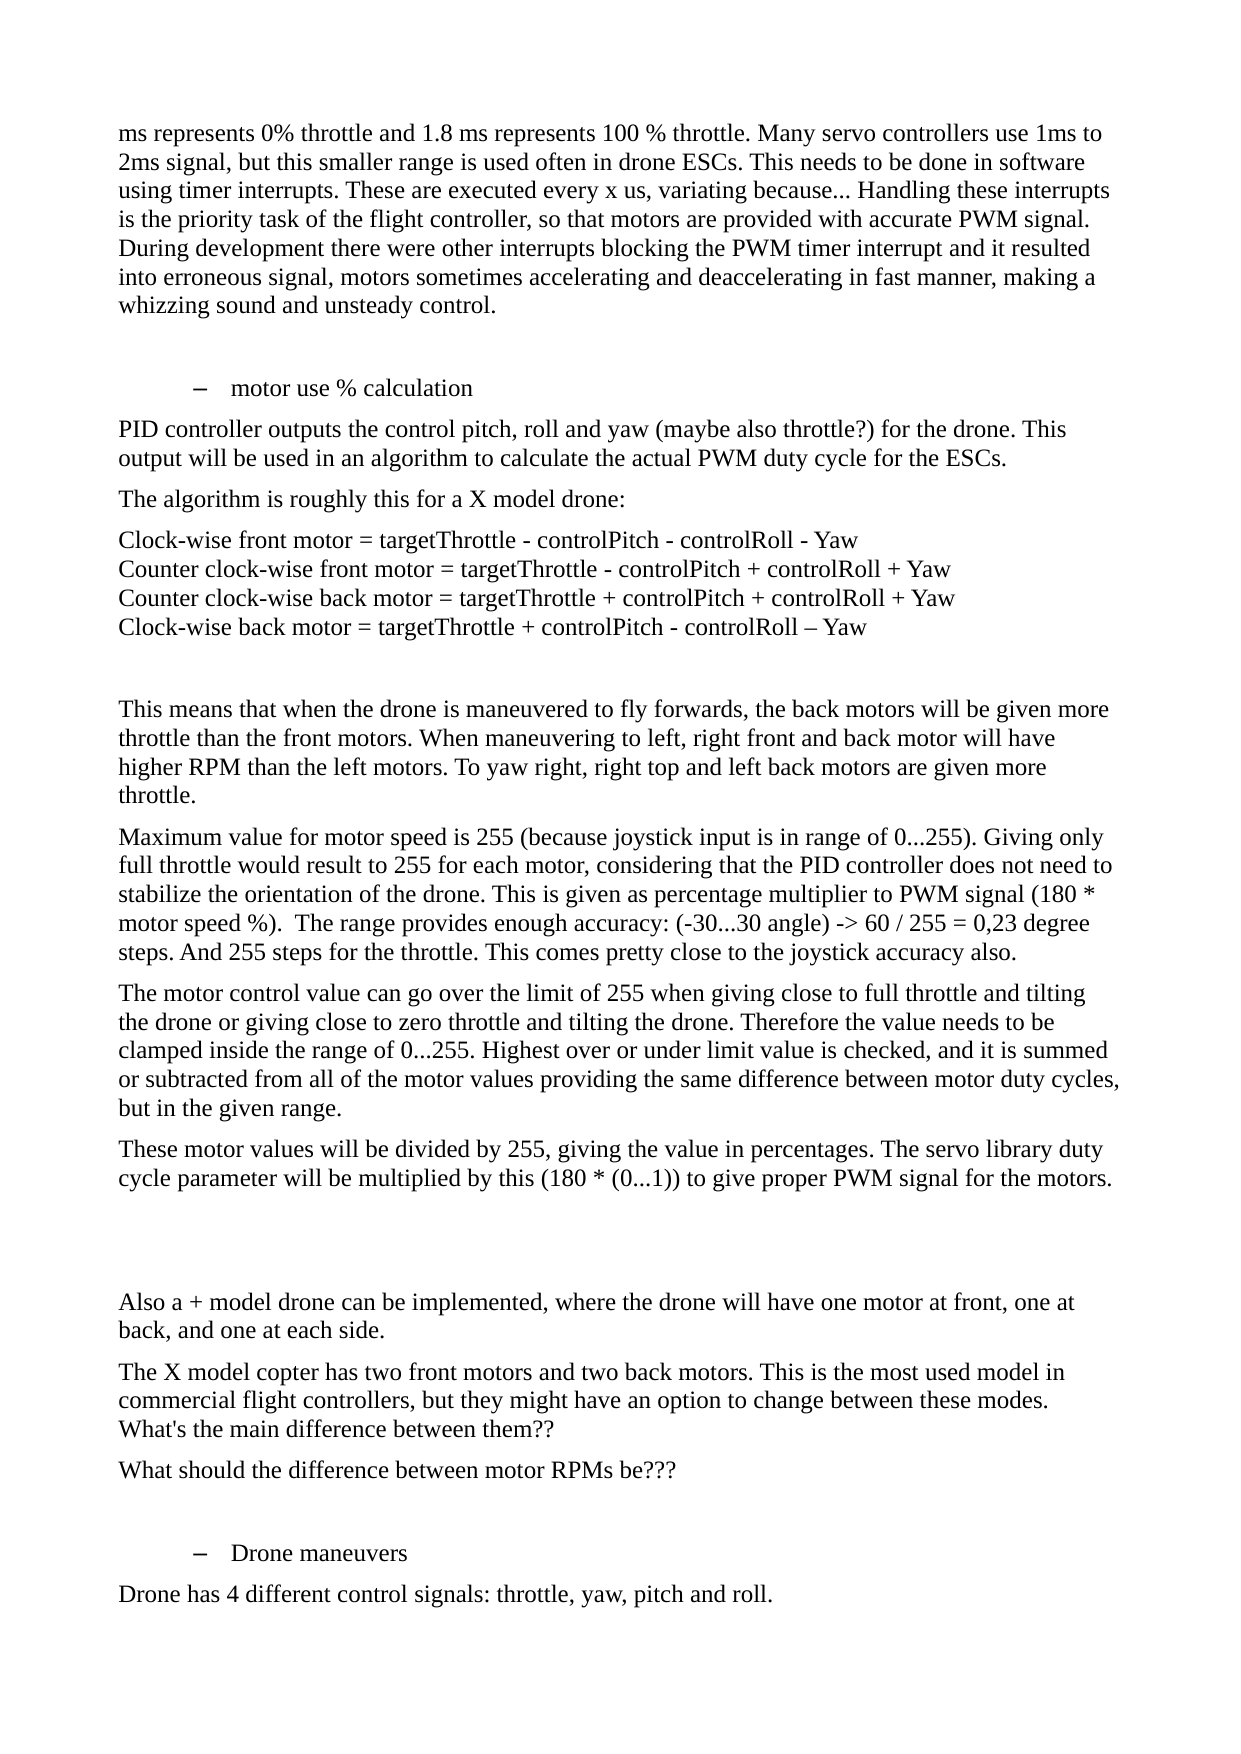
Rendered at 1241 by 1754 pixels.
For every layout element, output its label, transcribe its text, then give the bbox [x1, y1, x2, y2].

text ms represents 0% throttle and 1.8 ms represents 100 % throttle. Many servo controllers use 1ms to 2ms signal, but this smaller range is used often in drone ESCs. This needs to be done in software using timer interrupts. These are executed every x us, variating because... Handling these interrupts is the priority task of the flight controller, so that motors are provided with accurate PWM signal. During development there were other interrupts blocking the PWM timer interrupt and it resulted into erroneous signal, motors sometimes accelerating and deaccelerating in fast manner, making a whizzing sound and unsteady control. [118, 118, 1122, 319]
text What should the difference between motor RPMs be??? [118, 1456, 1122, 1484]
text The X model copter has two front motors and two back motors. This is the most used model in commercial flight controllers, but they might have an option to change between these modes. What's the main difference between them?? [118, 1357, 1122, 1443]
text These motor values will be divided by 255, giving the value in percentages. The servo library duty cycle parameter will be multiplied by this (180 * (0...1)) to give proper PWM signal for the motors. [118, 1134, 1122, 1192]
text This means that when the drone is maneuvered to fly forwards, the back motors will be given more throttle than the front motors. When maneuvering to left, right front and back motor will have higher RPM than the left motors. To yaw right, right top and left back motors are given more throttle. [118, 694, 1122, 809]
text Drone has 4 different control signals: throttle, yaw, pitch and roll. [118, 1579, 1122, 1608]
list Drone maneuvers [193, 1538, 1122, 1567]
text Also a + model drone can be implemented, where the drone will have one motor at front, one at back, and one at each side. [118, 1287, 1122, 1344]
text The motor control value can go over the limit of 255 when giving close to full throttle and tilting the drone or giving close to zero throttle and tilting the drone. Therefore the value needs to be clamped inside the range of 0...255. Highest over or under limit value is checked, and it is summed or subtracted from all of the motor values providing the same difference between motor duty cycles, but in the given range. [118, 978, 1122, 1122]
text Clock-wise front motor = targetThrottle - controlPitch - controlRoll - Yaw Counter clock-wise front motor = targetThrottle - controlPitch + controlRoll + Yaw Counter clock-wise back motor = targetThrottle + controlPitch + controlRoll + Yaw Clock-wise back motor = targetThrottle + controlPitch - controlRoll – Yaw [118, 526, 1122, 641]
list motor use % calculation [193, 373, 1122, 402]
text Maximum value for motor speed is 255 (because joystick input is in range of 0...255). Giving only full throttle would result to 255 for each motor, considering that the PID controller does not need to stabilize the orientation of the drone. This is given as percentage multiplier to PWM signal (180 * motor speed %). The range provides enough accuracy: (-30...30 angle) -> 60 / 255 = 0,23 degree steps. And 255 steps for the throttle. This comes pretty close to the joystick accuracy also. [118, 822, 1122, 966]
text The algorithm is roughly this for a X model drone: [118, 484, 1122, 513]
text PID controller outputs the control pitch, roll and yaw (maybe also throttle?) for the drone. This output will be used in an algorithm to calculate the actual PWM duty cycle for the ESCs. [118, 414, 1122, 472]
